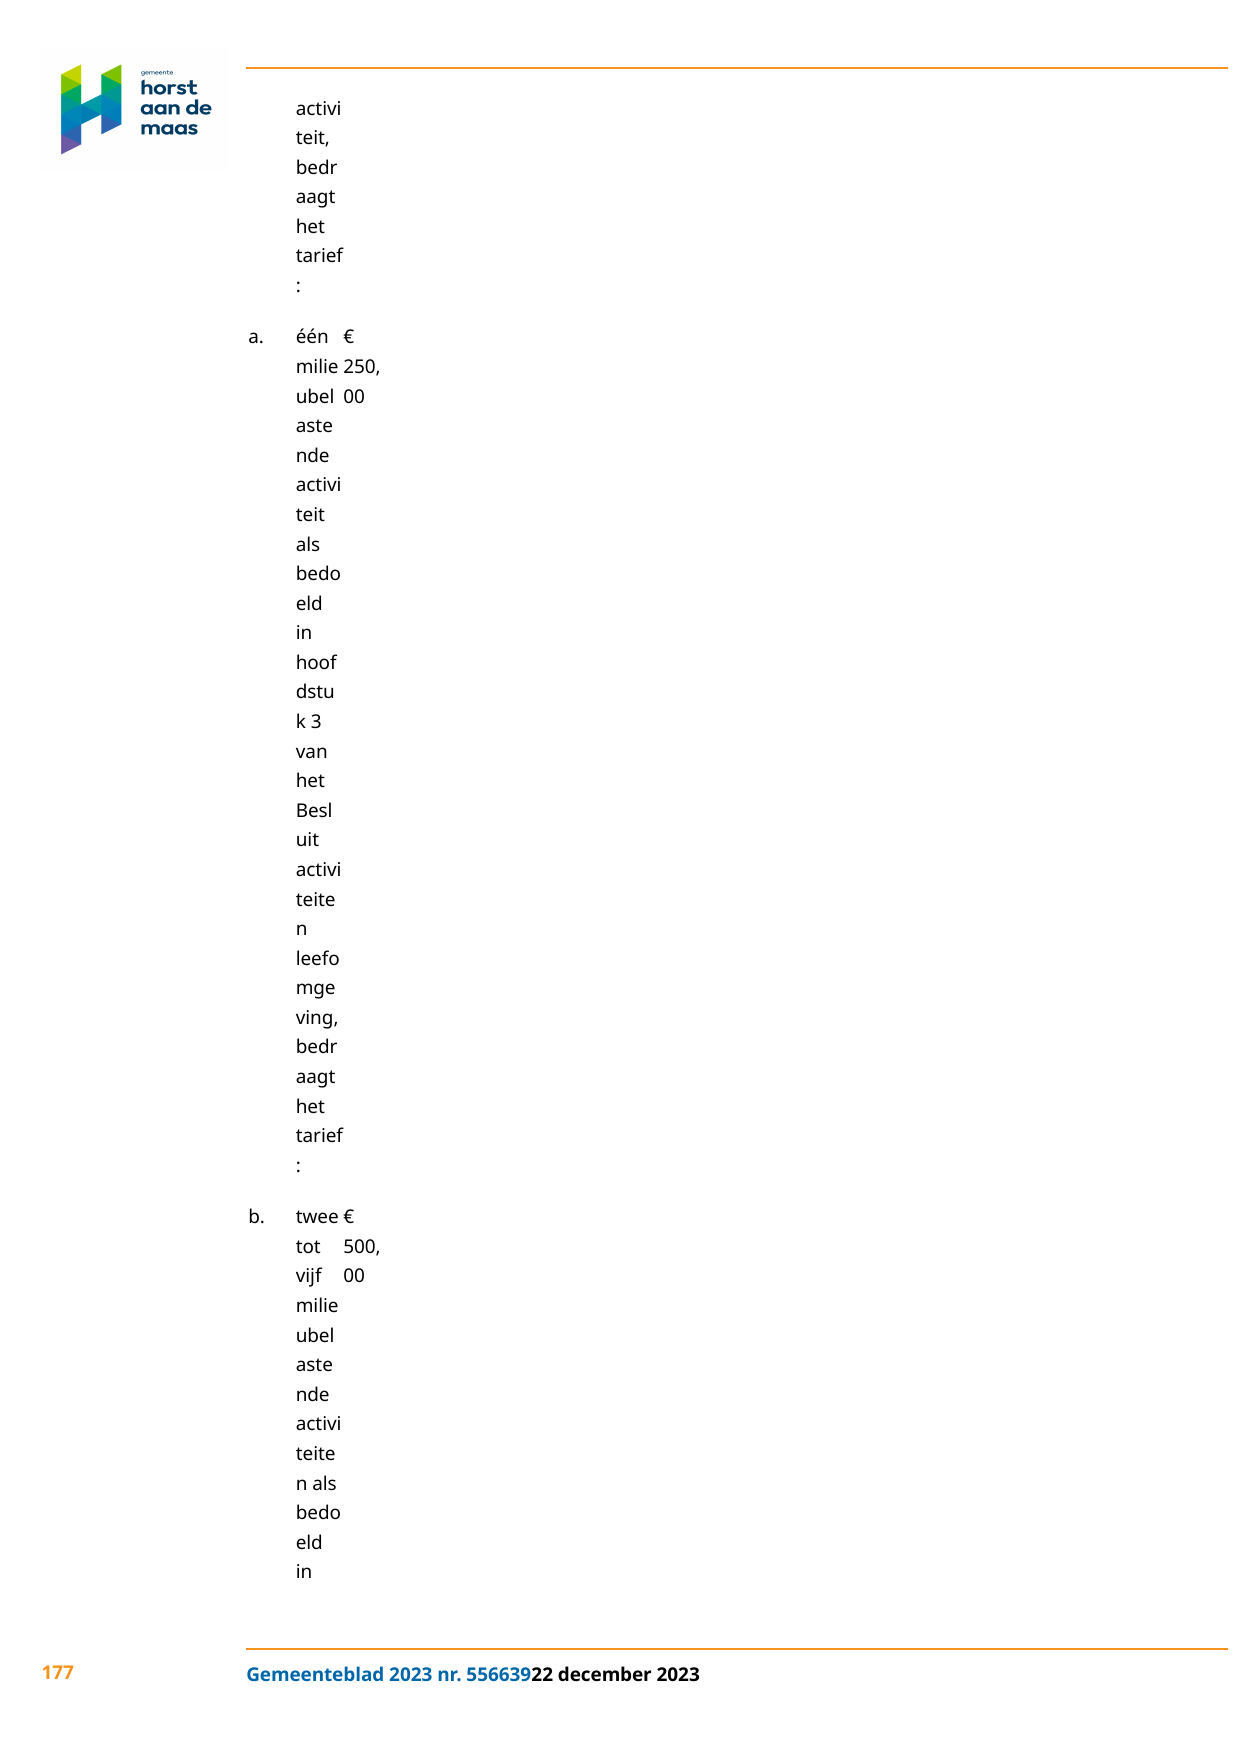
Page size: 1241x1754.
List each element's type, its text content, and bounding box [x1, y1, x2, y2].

table_cell € 500,00 [343, 1204, 391, 1584]
table_cell [248, 1178, 296, 1203]
table_cell a. [248, 324, 296, 1178]
table_cell [343, 1178, 391, 1203]
table_cell twee tot vijf milieubelastende activiteiten als bedoeld in [296, 1204, 343, 1584]
table_cell [248, 95, 296, 298]
table_cell b. [248, 1204, 296, 1584]
table_cell [296, 1178, 343, 1203]
table_cell activiteit, bedraagt het tarief: [296, 95, 343, 298]
table_cell [248, 298, 296, 324]
table_cell [296, 298, 343, 324]
table_cell € 250,00 [343, 324, 391, 1178]
picture [41, 47, 231, 172]
table_cell één milieubelastende activiteit als bedoeld in hoofdstuk 3 van het Besluit activiteiten leefomgeving, bedraagt het tarief: [296, 324, 343, 1178]
table_cell [343, 95, 391, 298]
table_cell [343, 298, 391, 324]
